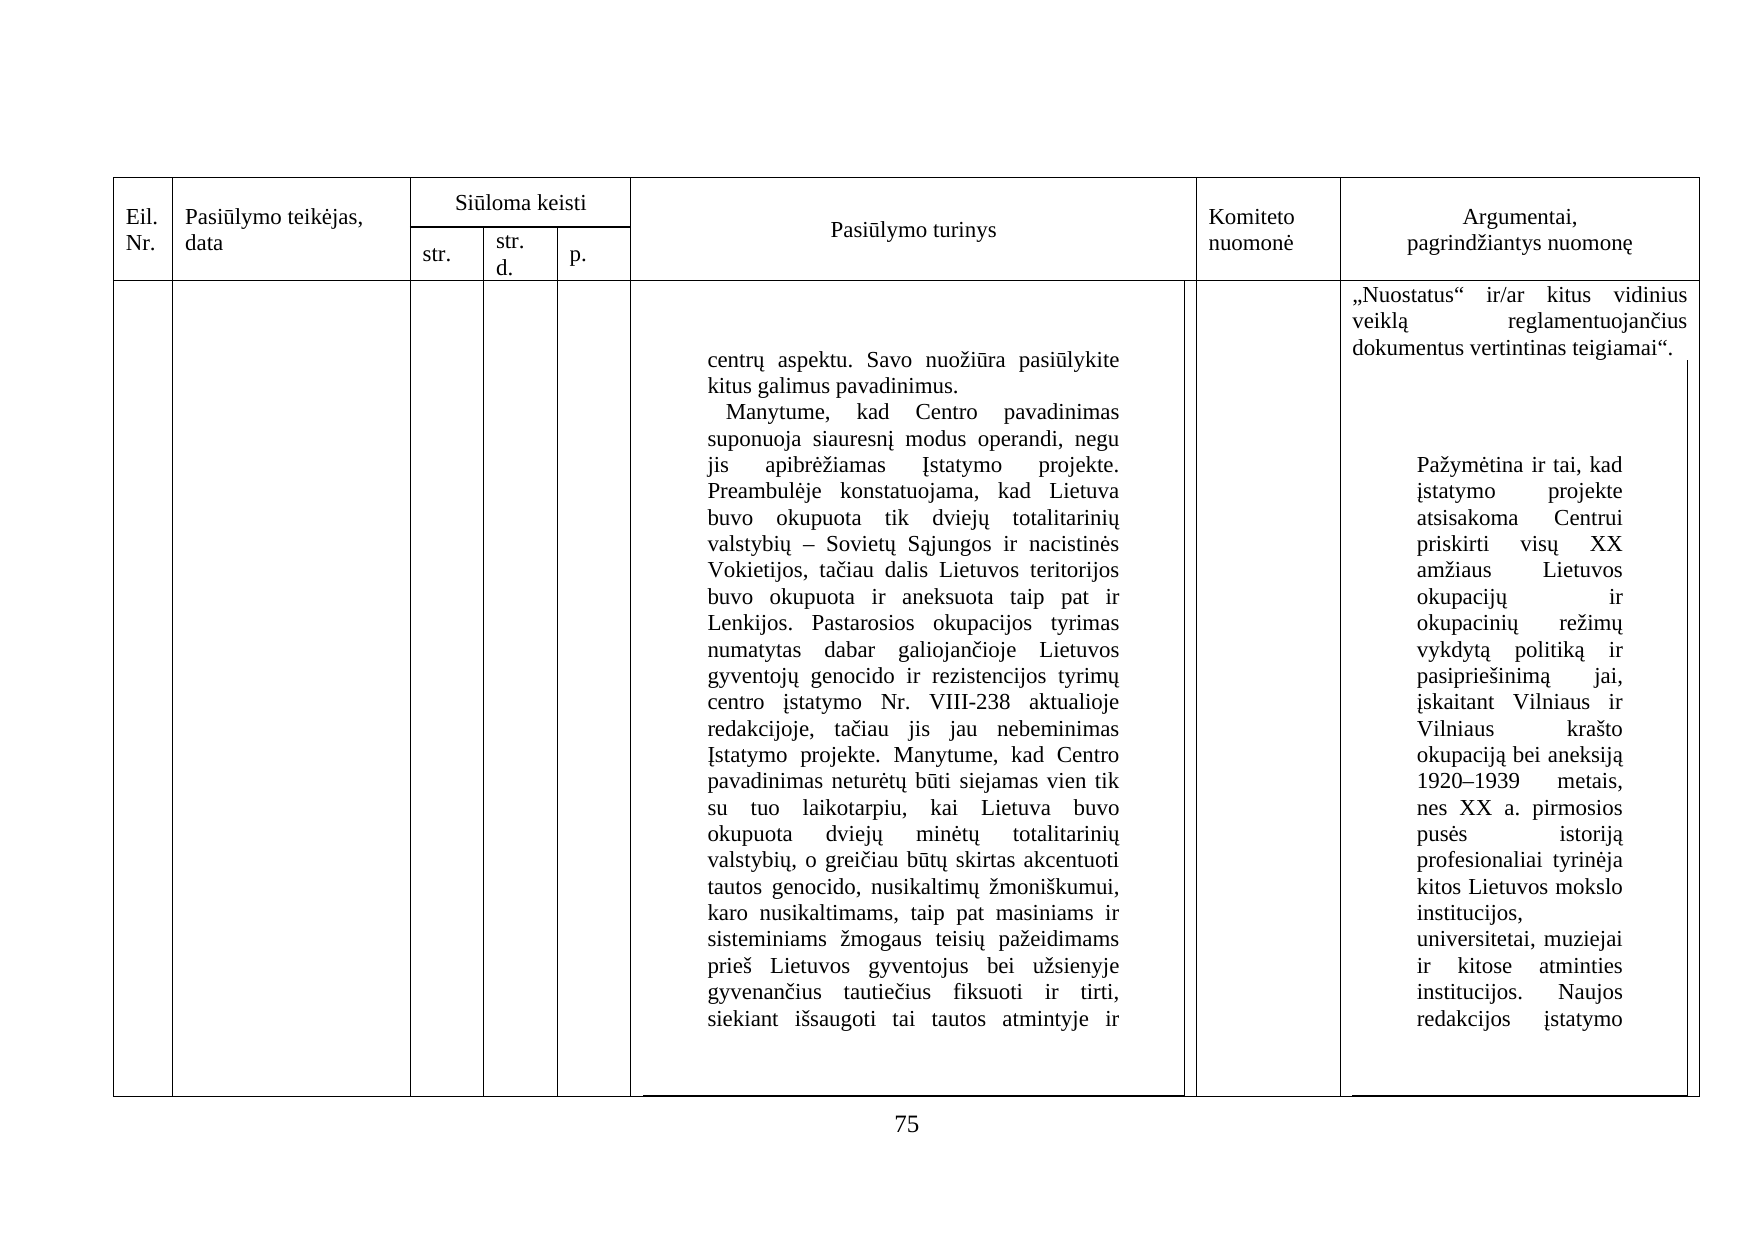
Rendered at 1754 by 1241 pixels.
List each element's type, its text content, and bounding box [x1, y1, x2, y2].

table_cell str. d. [484, 228, 557, 280]
table_cell str. [411, 228, 483, 280]
table_header Komiteto nuomonė [1197, 178, 1340, 280]
table_cell [411, 281, 483, 1096]
table_cell [173, 281, 410, 1096]
table_cell centrų aspektu. Savo nuožiūra pasiūlykite kitus galimus pavadinimus. Manytume, kad Centro pavadinimas suponuoja siauresnį modus operandi, negu jis apibrėžiamas Įstatymo projekte. Preambulėje konstatuojama, kad Lietuva buvo okupuota tik dviejų totalitarinių valstybių – Sovietų Sąjungos ir nacistinės Vokietijos, tačiau dalis Lietuvos teritorijos buvo okupuota ir aneksuota taip pat ir Lenkijos. Pastarosios okupacijos tyrimas numatytas dabar galiojančioje Lietuvos gyventojų genocido ir rezistencijos tyrimų centro įstatymo Nr. VIII-238 aktualioje redakcijoje, tačiau jis jau nebeminimas Įstatymo projekte. Manytume, kad Centro pavadinimas neturėtų būti siejamas vien tik su tuo laikotarpiu, kai Lietuva buvo okupuota dviejų minėtų totalitarinių valstybių, o greičiau būtų skirtas akcentuoti tautos genocido, nusikaltimų žmoniškumui, karo nusikaltimams, taip pat masiniams ir sisteminiams žmogaus teisių pažeidimams prieš Lietuvos gyventojus bei užsienyje gyvenančius tautiečius fiksuoti ir tirti, siekiant išsaugoti tai tautos atmintyje ir [631, 281, 1184, 1096]
table_header Pasiūlymo turinys [631, 178, 1196, 280]
table_cell [484, 281, 557, 1096]
table_header Siūloma keisti [411, 178, 630, 226]
table_cell „Nuostatus“ ir/ar kitus vidinius veiklą reglamentuojančius dokumentus vertintinas teigiamai“. Pažymėtina ir tai, kad įstatymo projekte atsisakoma Centrui priskirti visų XX amžiaus Lietuvos okupacijų ir okupacinių režimų vykdytą politiką ir pasipriešinimą jai, įskaitant Vilniaus ir Vilniaus krašto okupaciją bei aneksiją 1920–1939 metais, nes XX a. pirmosios pusės istoriją profesionaliai tyrinėja kitos Lietuvos mokslo institucijos, universitetai, muziejai ir kitose atminties institucijos. Naujos redakcijos įstatymo [1341, 281, 1699, 1096]
table_cell [558, 281, 630, 1096]
table_header Argumentai, pagrindžiantys nuomonę [1341, 178, 1699, 280]
table_cell 6. [114, 281, 172, 1096]
table_header Pasiūlymo teikėjas, data [173, 178, 410, 280]
table_cell p. [558, 228, 630, 280]
table_header Eil. Nr. [114, 178, 172, 280]
table_cell [1197, 281, 1340, 1096]
